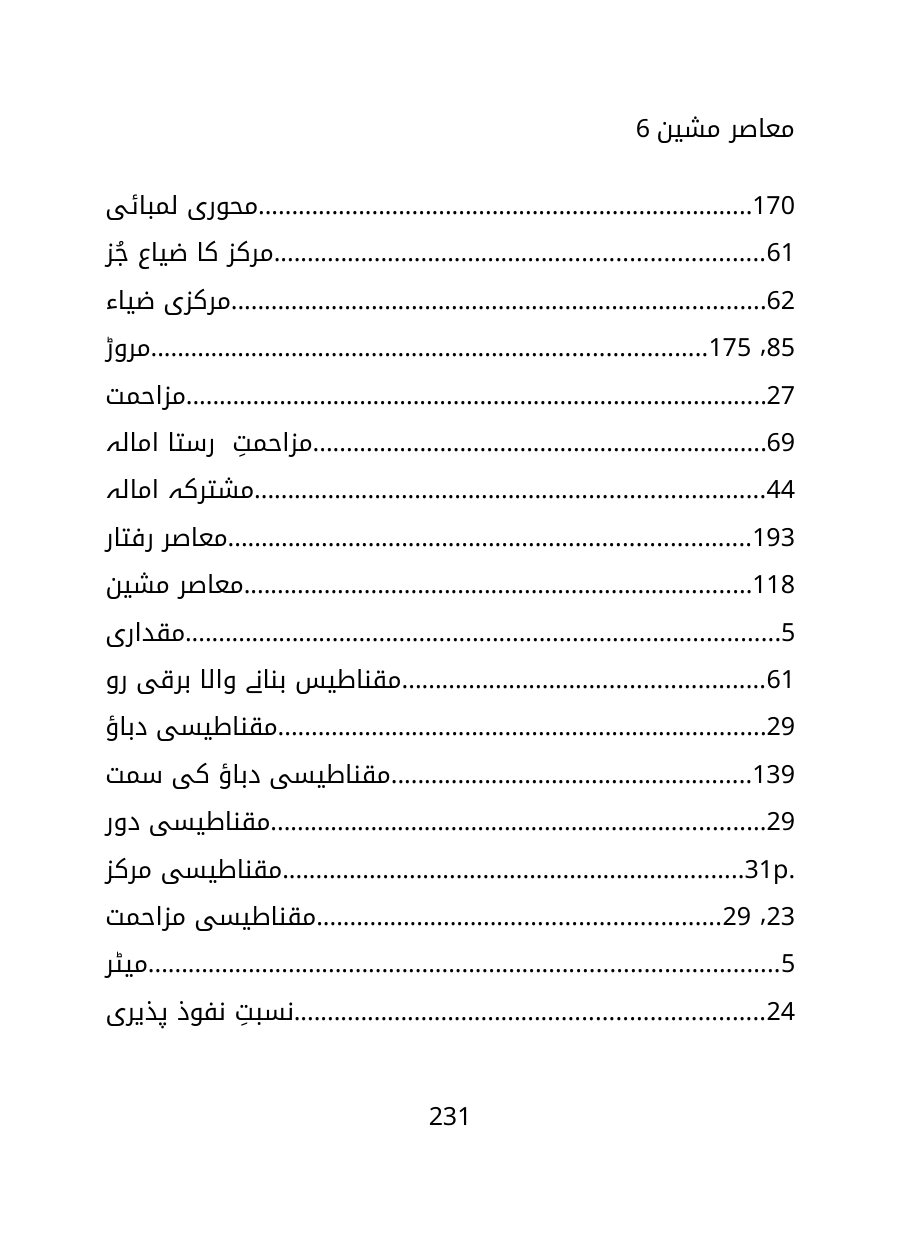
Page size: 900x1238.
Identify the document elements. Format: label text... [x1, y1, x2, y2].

text محوری لمبائی 170 [105, 182, 795, 230]
text مزاحمت 27 [105, 372, 795, 419]
text مقناطیسی مرکز 31p. [105, 846, 795, 893]
text معاصر رفتار 193 [105, 514, 795, 562]
text نسبتِ نفوذ پذیری 24 [105, 988, 795, 1036]
text مقناطیس بنانے والا برقی رو 61 [105, 656, 795, 704]
text مروڑ 85, 175 [105, 324, 795, 372]
text مقناطیسی دور 29 [105, 798, 795, 846]
text معاصر مشین 118 [105, 562, 795, 609]
text مرکزی ضیاء 62 [105, 277, 795, 324]
text مرکز کا ضیاع جُز 61 [105, 230, 795, 277]
text مشترکہ امالہ 44 [105, 467, 795, 514]
text مقداری 5 [105, 609, 795, 656]
text مقناطیسی دباؤ 29 [105, 704, 795, 751]
text مقناطیسی مزاحمت 23, 29 [105, 893, 795, 941]
text میٹر 5 [105, 941, 795, 988]
text مقناطیسی دباؤ کی سمت 139 [105, 751, 795, 798]
text مزاحمتِ رستا امالہ 69 [105, 419, 795, 467]
